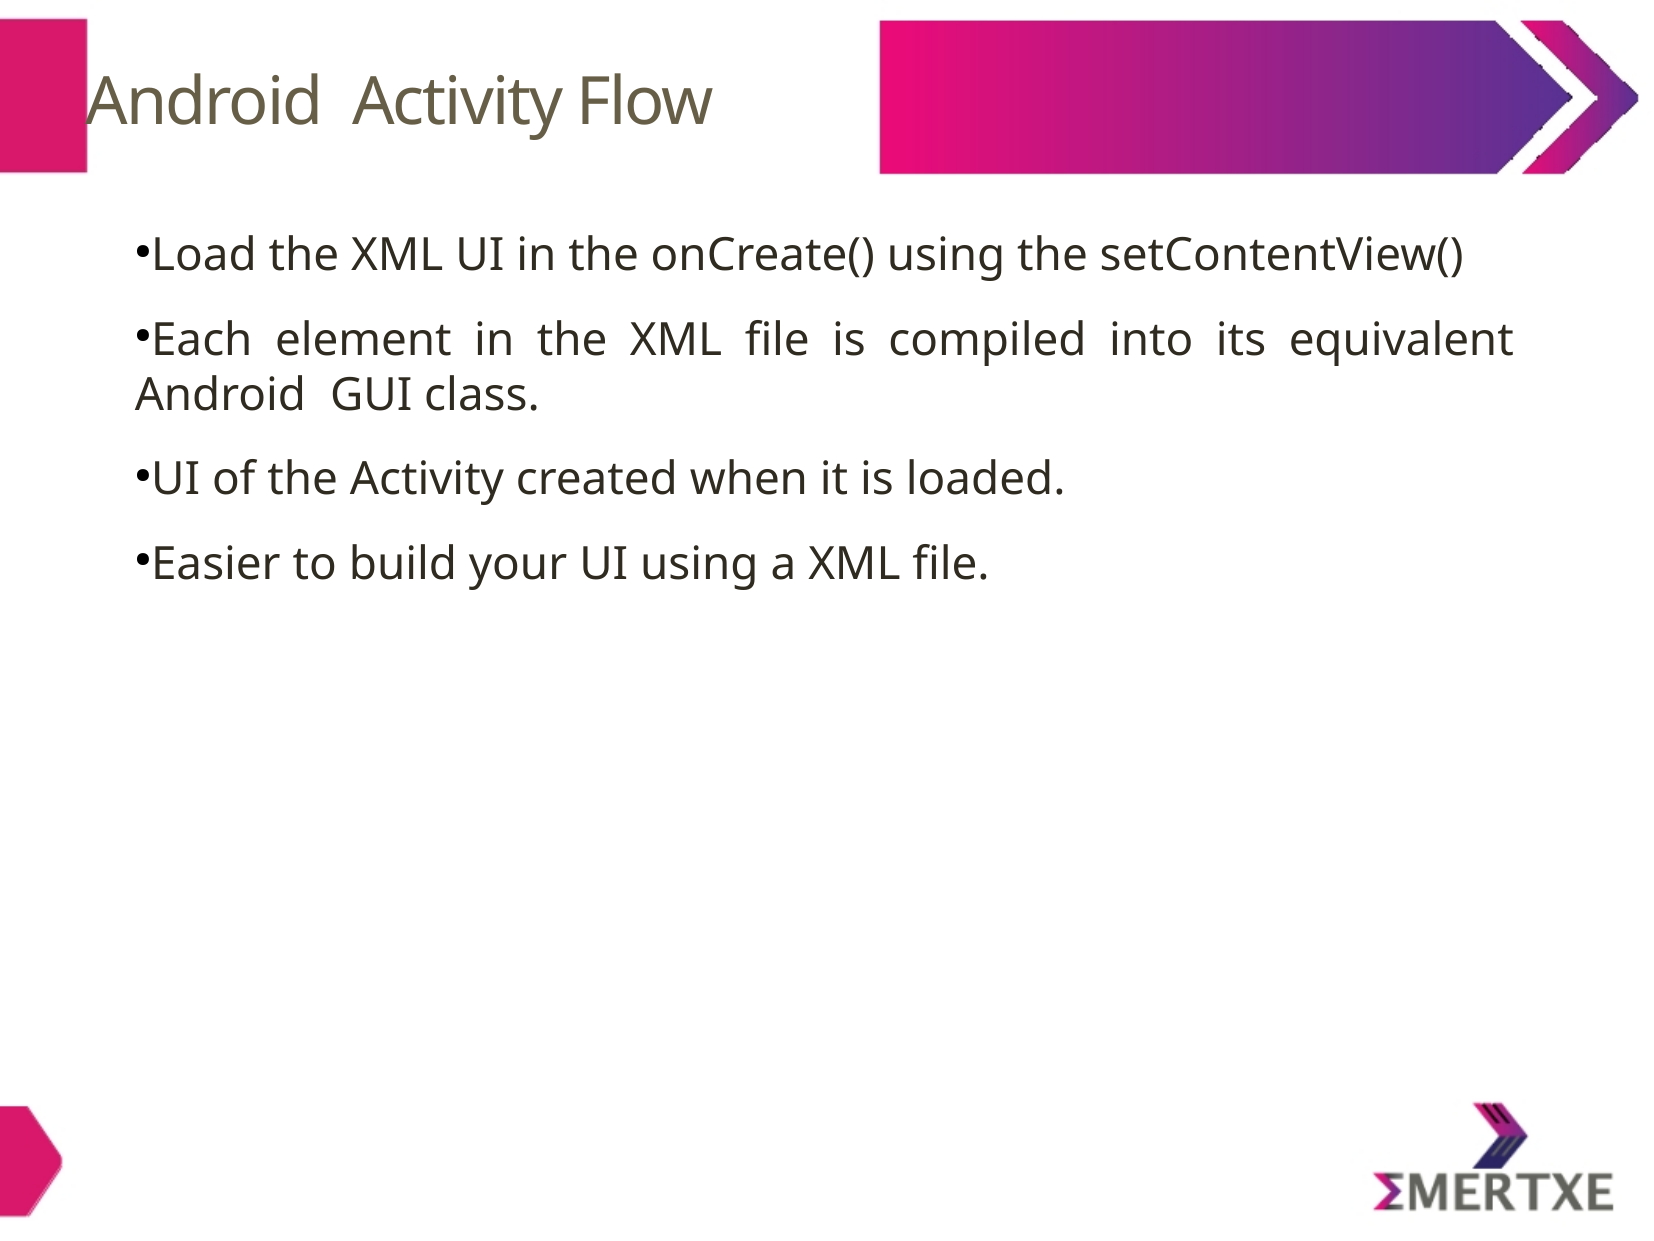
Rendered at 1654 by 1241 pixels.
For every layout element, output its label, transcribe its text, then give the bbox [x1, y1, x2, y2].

picture [0, 0, 1654, 1241]
list Load the XML UI in the onCreate() using the setContentView() Each element in the XML file is compiled into its equivalent Android GUI class. UI of the Activity created when it is loaded. Easier to build your UI using a XML file. [119, 217, 1531, 1156]
title Android Activity Flow [70, 45, 1496, 150]
